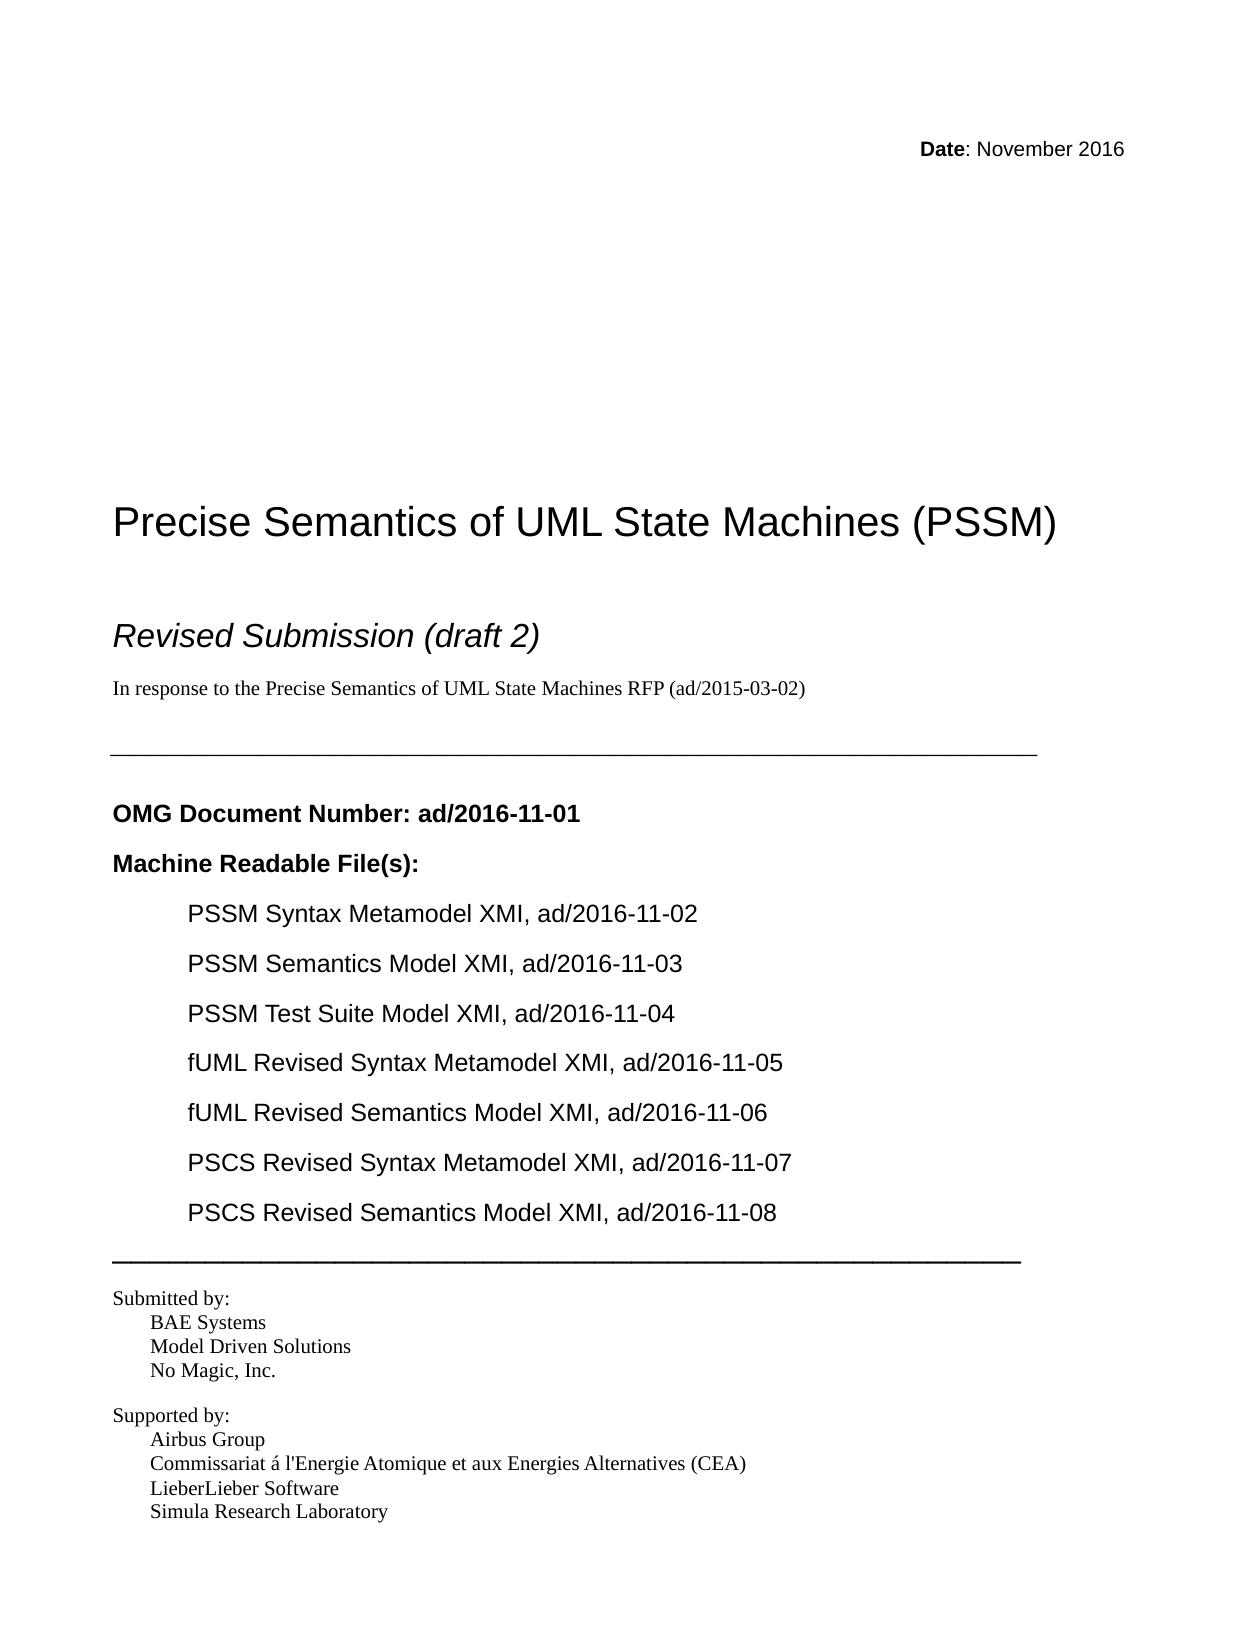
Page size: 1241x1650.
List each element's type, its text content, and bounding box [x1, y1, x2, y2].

text _________________________________________________ [112, 1226, 1125, 1265]
text PSSM Semantics Model XMI, ad/2016-11-03 [112, 949, 1125, 977]
text __________________________________________________ [112, 721, 1125, 759]
subtitle Revised Submission (draft 2) [112, 616, 1125, 654]
text BAE Systems [150, 1310, 1125, 1334]
text In response to the Precise Semantics of UML State Machines RFP (ad/2015-03-02) [112, 676, 1125, 700]
text Date: November 2016 [112, 135, 1125, 160]
text Commissariat á l'Energie Atomique et aux Energies Alternatives (CEA) [150, 1451, 1125, 1475]
text PSCS Revised Semantics Model XMI, ad/2016-11-08 [112, 1198, 1125, 1226]
text Supported by: [112, 1403, 1125, 1427]
text PSSM Test Suite Model XMI, ad/2016-11-04 [112, 998, 1125, 1027]
text OMG Document Number: ad/2016-11-01 [112, 799, 1125, 828]
text Airbus Group [150, 1427, 1125, 1451]
title Precise Semantics of UML State Machines (PSSM) [112, 497, 1125, 545]
text Submitted by: [112, 1286, 1125, 1310]
text Machine Readable File(s): [112, 849, 1125, 878]
text Simula Research Laboratory [150, 1499, 1125, 1523]
text LieberLieber Software [150, 1475, 1125, 1499]
text No Magic, Inc. [150, 1358, 1125, 1382]
text fUML Revised Semantics Model XMI, ad/2016-11-06 [112, 1098, 1125, 1127]
text Model Driven Solutions [150, 1334, 1125, 1358]
text PSSM Syntax Metamodel XMI, ad/2016-11-02 [112, 899, 1125, 928]
text fUML Revised Syntax Metamodel XMI, ad/2016-11-05 [112, 1048, 1125, 1077]
text PSCS Revised Syntax Metamodel XMI, ad/2016-11-07 [112, 1148, 1125, 1177]
